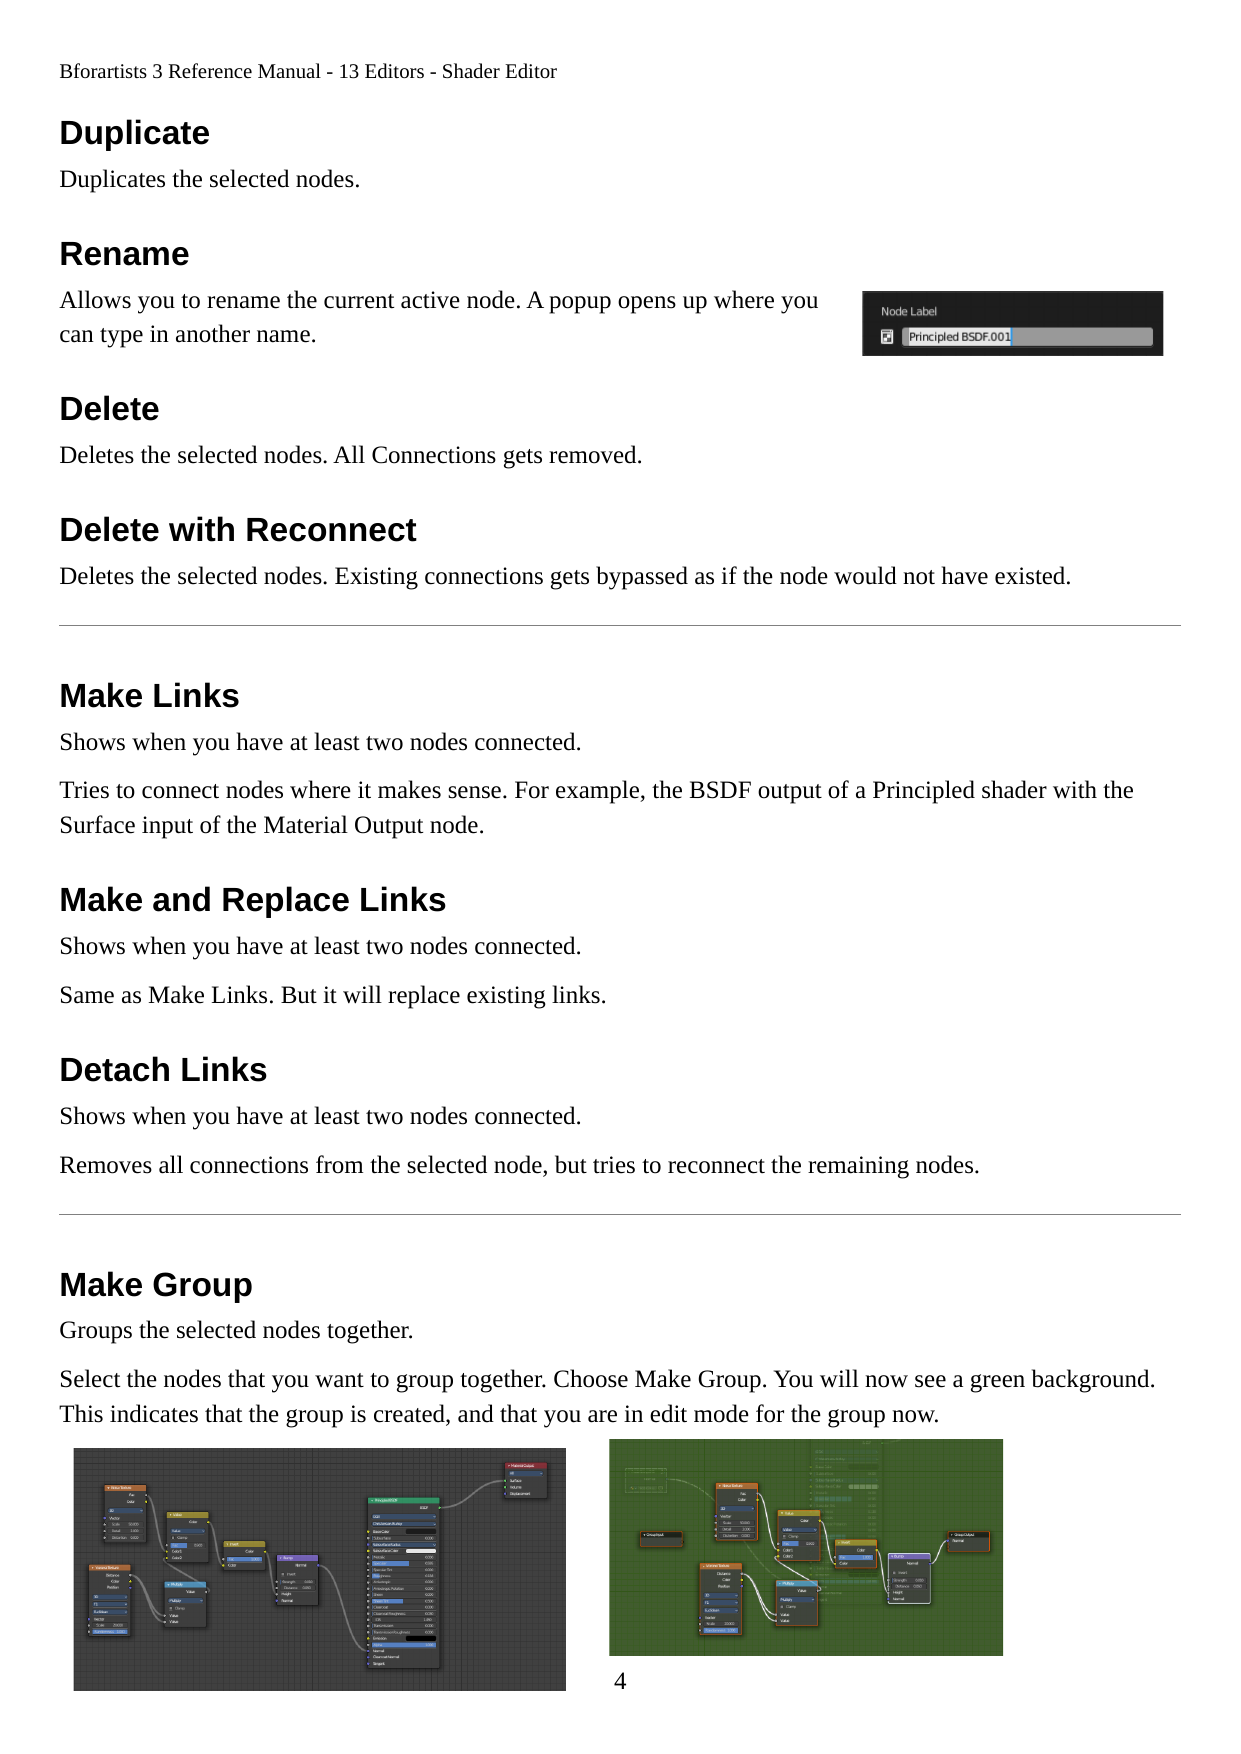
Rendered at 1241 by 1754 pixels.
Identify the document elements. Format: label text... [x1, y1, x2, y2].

picture [73, 1448, 566, 1691]
text Groups the selected nodes together. [59, 1316, 1181, 1344]
subtitle Delete with Reconnect [59, 510, 1181, 549]
subtitle Make and Replace Links [59, 880, 1181, 919]
text Deletes the selected nodes. Existing connections gets bypassed as if the node would not have existed. [59, 561, 1181, 590]
text Select the nodes that you want to group together. Choose Make Group. You will now see a green background. This indicates that the group is created, and that you are in edit mode for the group now. [59, 1364, 1181, 1428]
text Shows when you have at least two nodes connected. [59, 727, 1181, 755]
subtitle Rename [59, 234, 1181, 272]
picture [862, 291, 1164, 356]
text Deletes the selected nodes. All Connections gets removed. [59, 440, 1181, 469]
subtitle Duplicate [59, 113, 1181, 151]
subtitle Detach Links [59, 1050, 1181, 1089]
subtitle Delete [59, 389, 1181, 428]
text Same as Make Links. But it will replace existing links. [59, 980, 1181, 1009]
text Shows when you have at least two nodes connected. [59, 1101, 1181, 1130]
text Shows when you have at least two nodes connected. [59, 931, 1181, 960]
text Tries to connect nodes where it makes sense. For example, the BSDF output of a Principled shader with the Surface input of the Material Output node. [59, 776, 1181, 839]
subtitle Make Links [59, 675, 1181, 714]
text Allows you to rename the current active node. A popup opens up where you can type in another name. [59, 285, 1181, 348]
text Duplicates the selected nodes. [59, 164, 1181, 192]
text Removes all connections from the selected node, but tries to reconnect the remaining nodes. [59, 1150, 1181, 1179]
picture [609, 1439, 1004, 1656]
subtitle Make Group [59, 1264, 1181, 1303]
